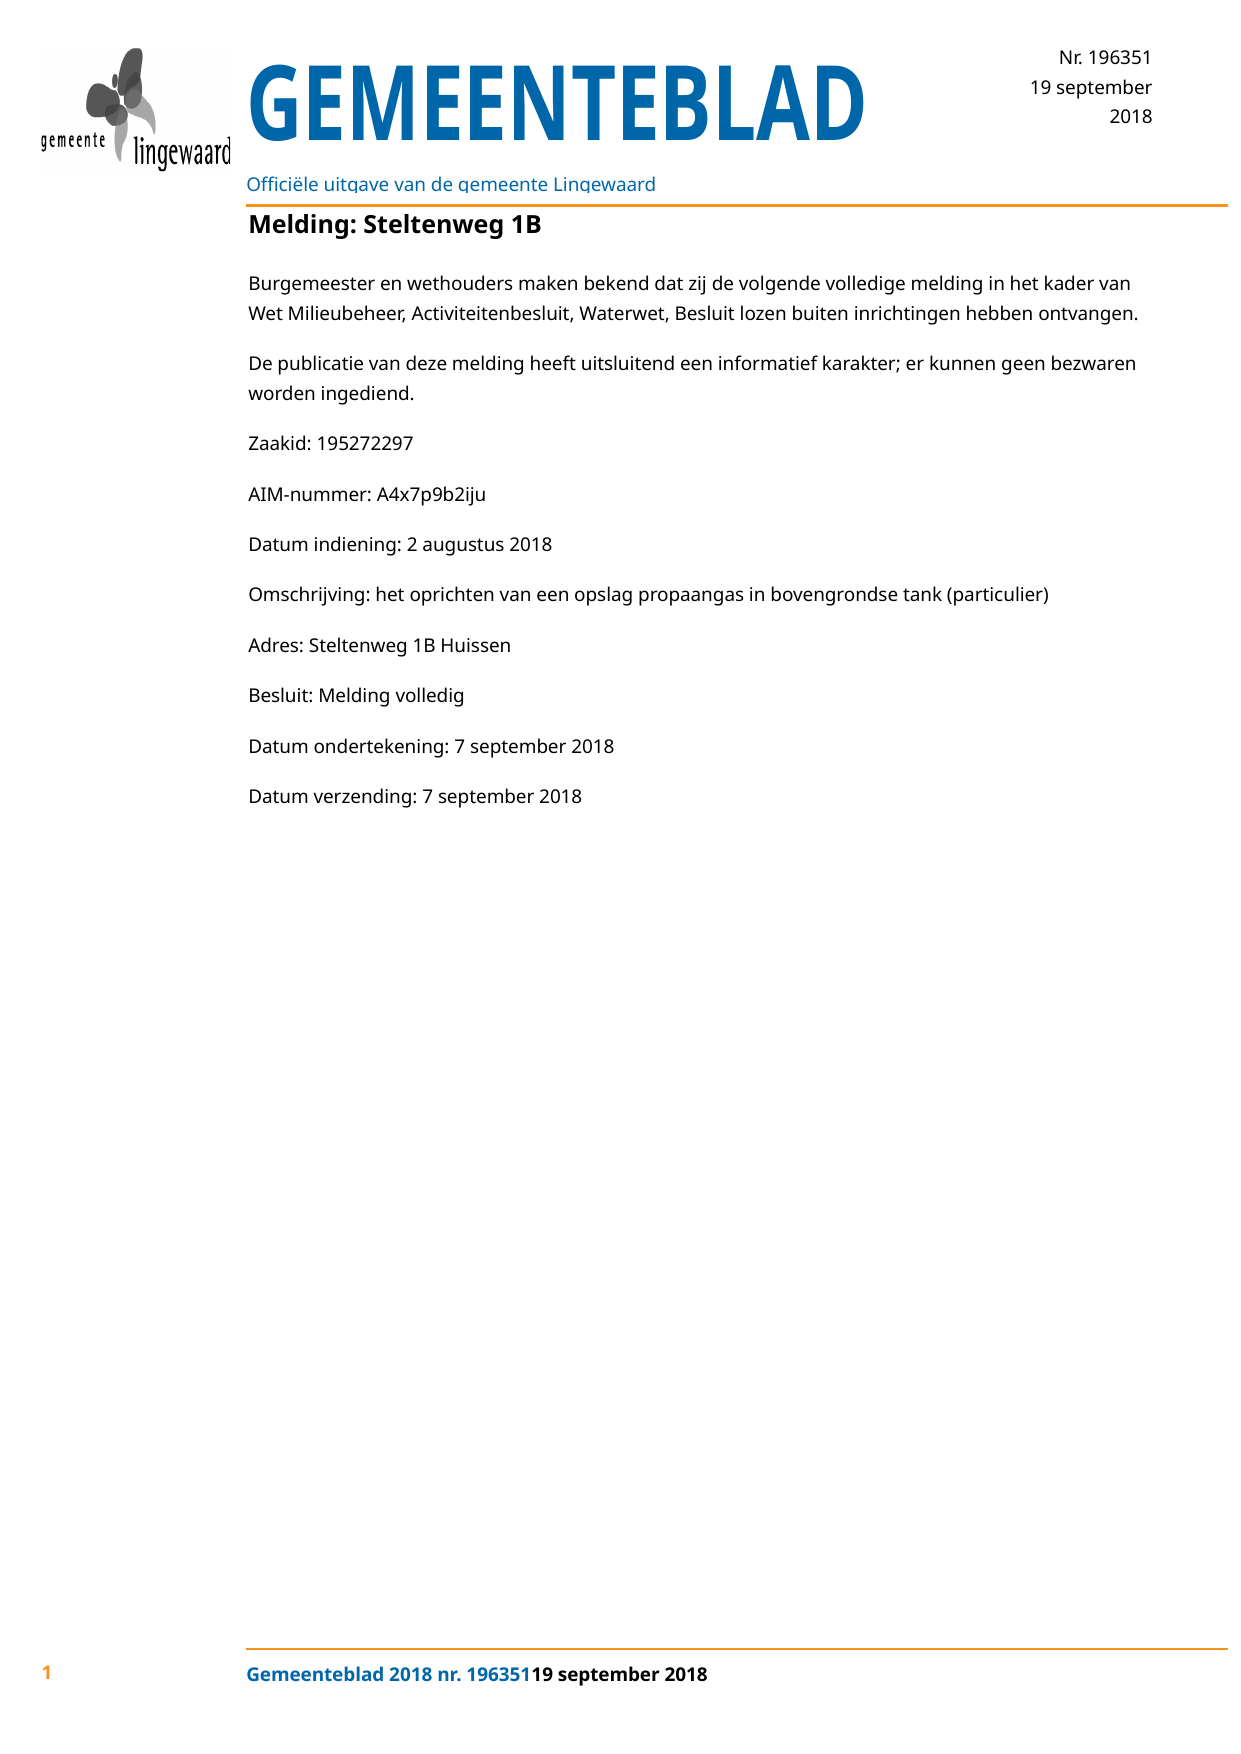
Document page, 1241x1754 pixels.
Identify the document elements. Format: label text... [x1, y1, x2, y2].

text De publicatie van deze melding heeft uitsluitend een informatief karakter; er kunnen geen bezwaren worden ingediend. [248, 350, 1152, 406]
text Datum ondertekening: 7 september 2018 [248, 733, 1152, 758]
text Melding: Steltenweg 1B [248, 207, 1152, 241]
text AIM-nummer: A4x7p9b2iju [248, 481, 1152, 506]
text Zaakid: 195272297 [248, 430, 1152, 456]
text Datum indiening: 2 augustus 2018 [248, 531, 1152, 557]
text Besluit: Melding volledig [248, 682, 1152, 708]
text Burgemeester en wethouders maken bekend dat zij de volgende volledige melding in het kader van Wet Milieubeheer, Activiteitenbesluit, Waterwet, Besluit lozen buiten inrichtingen hebben ontvangen. [248, 270, 1152, 326]
text Omschrijving: het oprichten van een opslag propaangas in bovengrondse tank (particulier) [248, 582, 1152, 607]
text Adres: Steltenweg 1B Huissen [248, 632, 1152, 658]
picture [41, 47, 231, 172]
text Datum verzending: 7 september 2018 [248, 783, 1152, 809]
